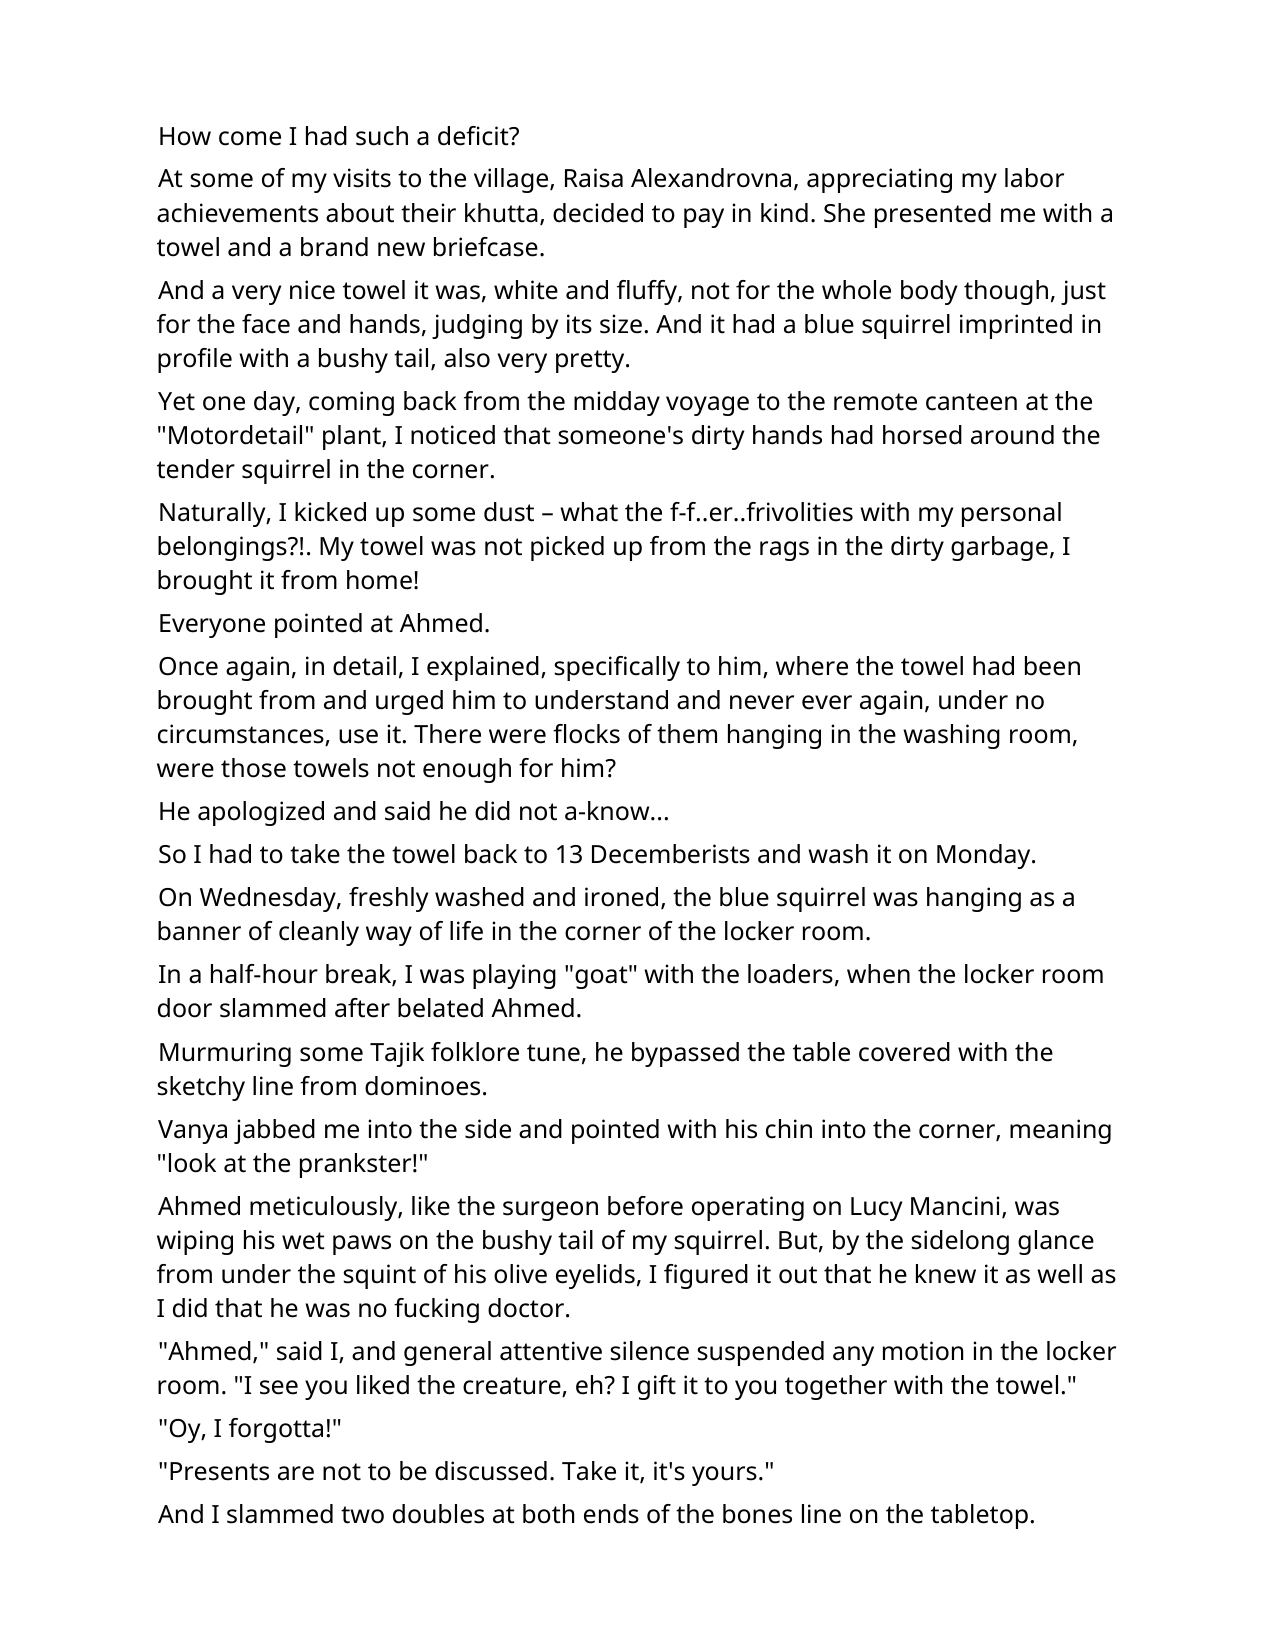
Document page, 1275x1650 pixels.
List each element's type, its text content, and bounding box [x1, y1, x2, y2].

text Yet one day, coming back from the midday voyage to the remote canteen at the "Motordetail" plant, I noticed that someone's dirty hands had horsed around the tender squirrel in the corner. [156, 383, 1118, 486]
text How come I had such a deficit? [156, 118, 1118, 152]
text So I had to take the towel back to 13 Decemberists and wash it on Monday. [156, 837, 1118, 871]
text And a very nice towel it was, white and fluffy, not for the whole body though, just for the face and hands, judging by its size. And it had a blue squirrel imprinted in profile with a bushy tail, also very pretty. [156, 272, 1118, 374]
text Ahmed meticulously, like the surgeon before operating on Lucy Mancini, was wiping his wet paws on the bushy tail of my squirrel. But, by the sidelong glance from under the squint of his olive eyelids, I figured it out that he knew it as well as I did that he was no fucking doctor. [156, 1188, 1118, 1324]
text In a half-hour break, I was playing "goat" with the loaders, when the locker room door slammed after belated Ahmed. [156, 957, 1118, 1025]
text Everyone pointed at Ahmed. [156, 606, 1118, 640]
text He apologized and said he did not a-know... [156, 794, 1118, 828]
text Naturally, I kicked up some dust – what the f-f..er..frivolities with my personal belongings?!. My towel was not picked up from the rags in the dirty garbage, I brought it from home! [156, 494, 1118, 597]
text "Ahmed," said I, and general attentive silence suspended any motion in the locker room. "I see you liked the creature, eh? I gift it to you together with the towel." [156, 1333, 1118, 1402]
text On Wednesday, freshly washed and ironed, the blue squirrel was hanging as a banner of cleanly way of life in the corner of the locker room. [156, 880, 1118, 948]
text And I slammed two doubles at both ends of the bones line on the tabletop. [156, 1497, 1118, 1531]
text "Oy, I forgotta!" [156, 1411, 1118, 1445]
text "Presents are not to be discussed. Take it, it's yours." [156, 1454, 1118, 1488]
text Once again, in detail, I explained, specifically to him, where the towel had been brought from and urged him to understand and never ever again, under no circumstances, use it. There were flocks of them hanging in the washing room, were those towels not enough for him? [156, 649, 1118, 785]
text Murmuring some Tajik folklore tune, he bypassed the table covered with the sketchy line from dominoes. [156, 1034, 1118, 1102]
text At some of my visits to the village, Raisa Alexandrovna, appreciating my labor achievements about their khutta, decided to pay in kind. She presented me with a towel and a brand new briefcase. [156, 161, 1118, 263]
text Vanya jabbed me into the side and pointed with his chin into the corner, meaning "look at the prankster!" [156, 1111, 1118, 1179]
